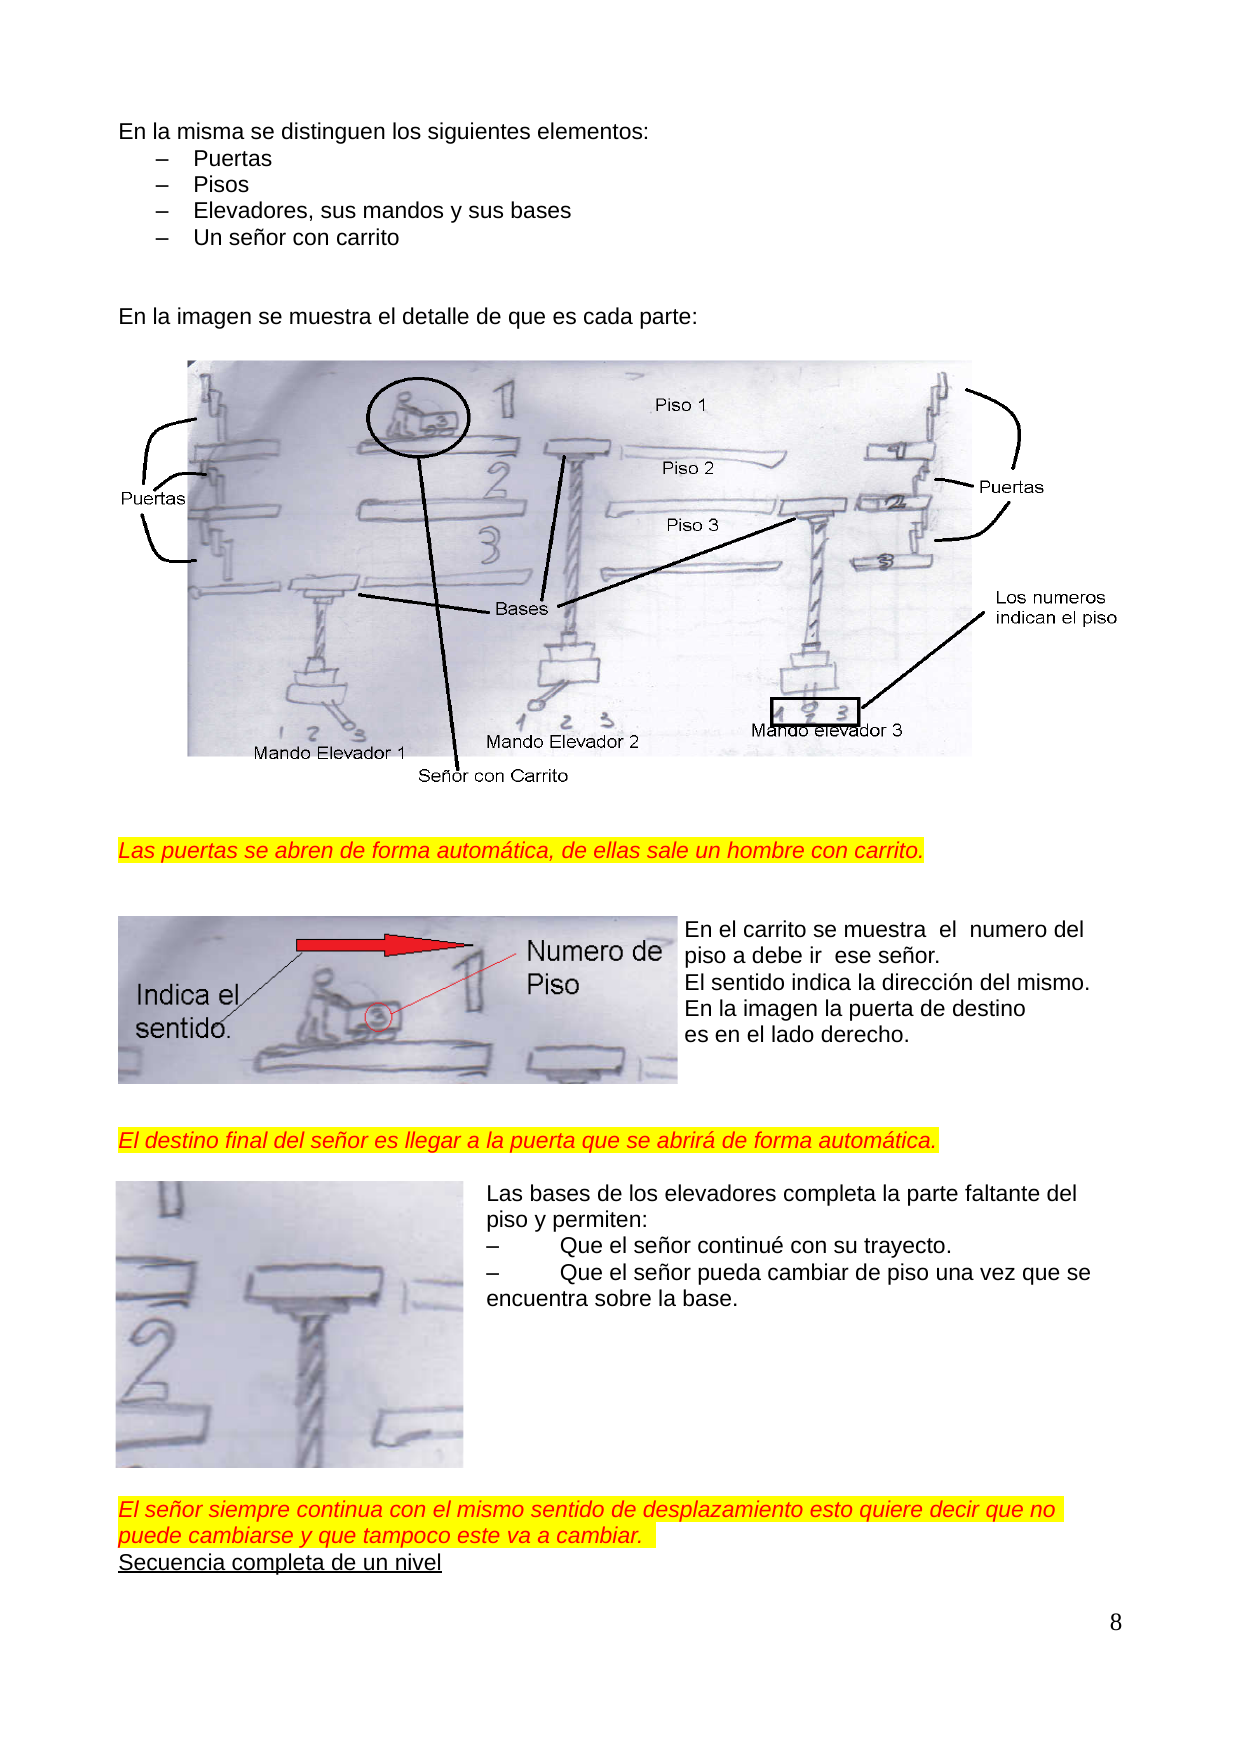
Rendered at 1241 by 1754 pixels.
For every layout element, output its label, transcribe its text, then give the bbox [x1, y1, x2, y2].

text Las puertas se abren de forma automática, de ellas sale un hombre con carrito. [118, 837, 1122, 863]
text El señor siempre continua con el mismo sentido de desplazamiento esto quiere decir que no puede cambiarse y que tampoco este va a cambiar. [118, 1496, 1122, 1548]
list Que el señor pueda cambiar de piso una vez que se encuentra sobre la base. [486, 1259, 1122, 1311]
text En la imagen la puerta de destino [678, 995, 1122, 1021]
list Puertas [156, 144, 1122, 171]
list Un señor con carrito [156, 223, 1122, 250]
text El sentido indica la dirección del mismo. [678, 969, 1122, 995]
list Elevadores, sus mandos y sus bases [156, 197, 1122, 223]
list En la imagen se muestra el detalle de que es cada parte: [116, 303, 1122, 329]
text En el carrito se muestra el numero del [678, 916, 1122, 942]
text En la misma se distinguen los siguientes elementos: [118, 118, 1122, 144]
text Secuencia completa de un nivel [118, 1548, 1122, 1575]
text El destino final del señor es llegar a la puerta que se abrirá de forma automática. [118, 1127, 1122, 1153]
text es en el lado derecho. [678, 1021, 1122, 1048]
list Pisos [156, 171, 1122, 197]
text piso a debe ir ese señor. [678, 942, 1122, 969]
list Que el señor continué con su trayecto. [486, 1232, 1122, 1259]
text Las bases de los elevadores completa la parte faltante del piso y permiten: [486, 1179, 1122, 1232]
